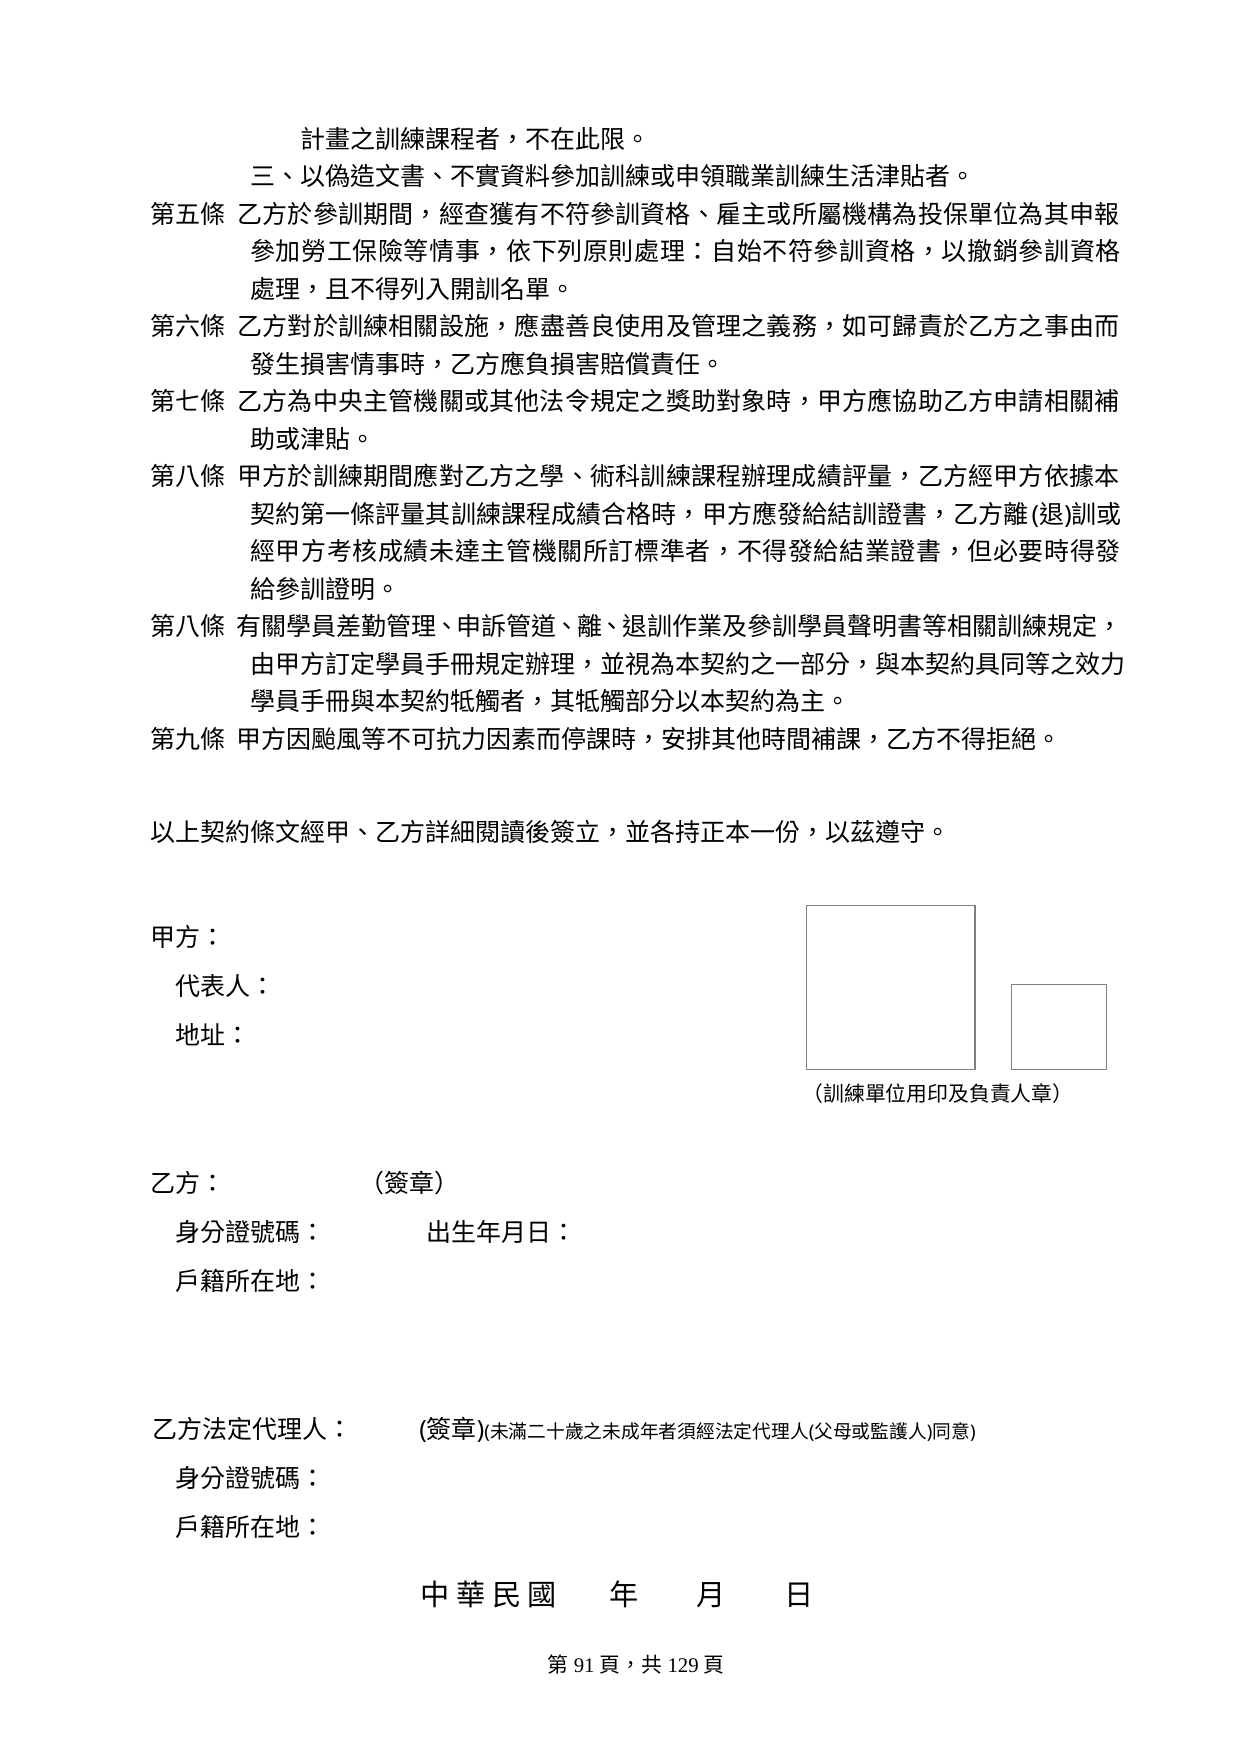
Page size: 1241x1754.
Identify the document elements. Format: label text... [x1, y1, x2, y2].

text [1012, 1011, 1106, 1053]
text [976, 962, 1122, 1004]
text 甲方： [150, 913, 806, 955]
text [1107, 1011, 1122, 1053]
text 戶籍所在地： [150, 1503, 1122, 1545]
text [976, 1011, 1011, 1053]
text 身分證號碼： 出生年月日： [150, 1208, 1122, 1250]
text [807, 962, 974, 1004]
text [807, 913, 974, 955]
text 乙方： （簽章） [150, 1159, 1122, 1201]
text [807, 1011, 974, 1053]
text 中 華 民 國 年 月 日 [112, 1582, 1122, 1611]
text 地址： [150, 1011, 806, 1053]
text 三、以偽造文書、不實資料參加訓練或申領職業訓練生活津貼者。 [250, 156, 1122, 193]
text 第九條 甲方因颱風等不可抗力因素而停課時，安排其他時間補課，乙方不得拒絕。 [150, 718, 1122, 756]
text 戶籍所在地： [150, 1257, 1122, 1299]
text 第八條 有關學員差勤管理、申訴管道、離、退訓作業及參訓學員聲明書等相關訓練規定，由甲方訂定學員手冊規定辦理，並視為本契約之一部分，與本契約具同等之效力。學員手冊與本契約牴觸者，其牴觸部分以本契約為主。 [150, 606, 1122, 718]
text 第六條 乙方對於訓練相關設施，應盡善良使用及管理之義務，如可歸責於乙方之事由而發生損害情事時，乙方應負損害賠償責任。 [150, 306, 1122, 381]
text 第八條 甲方於訓練期間應對乙方之學、術科訓練課程辦理成績評量，乙方經甲方依據本契約第一條評量其訓練課程成績合格時，甲方應發給結訓證書，乙方離(退)訓或經甲方考核成績未達主管機關所訂標準者，不得發給結業證書，但必要時得發給參訓證明。 [150, 456, 1122, 606]
text 第五條 乙方於參訓期間，經查獲有不符參訓資格、雇主或所屬機構為投保單位為其申報參加勞工保險等情事，依下列原則處理：自始不符參訓資格，以撤銷參訓資格處理，且不得列入開訓名單。 [150, 193, 1122, 306]
text 乙方法定代理人： (簽章)(未滿二十歲之未成年者須經法定代理人(父母或監護人)同意) [152, 1405, 1122, 1446]
text [976, 913, 1122, 955]
text 身分證號碼： [150, 1454, 1122, 1496]
text 代表人： [150, 962, 806, 1004]
text 第七條 乙方為中央主管機關或其他法令規定之獎助對象時，甲方應協助乙方申請相關補助或津貼。 [150, 381, 1122, 456]
text 計畫之訓練課程者，不在此限。 [250, 118, 1122, 156]
text 以上契約條文經甲、乙方詳細閱讀後簽立，並各持正本一份，以茲遵守。 [150, 812, 1122, 849]
